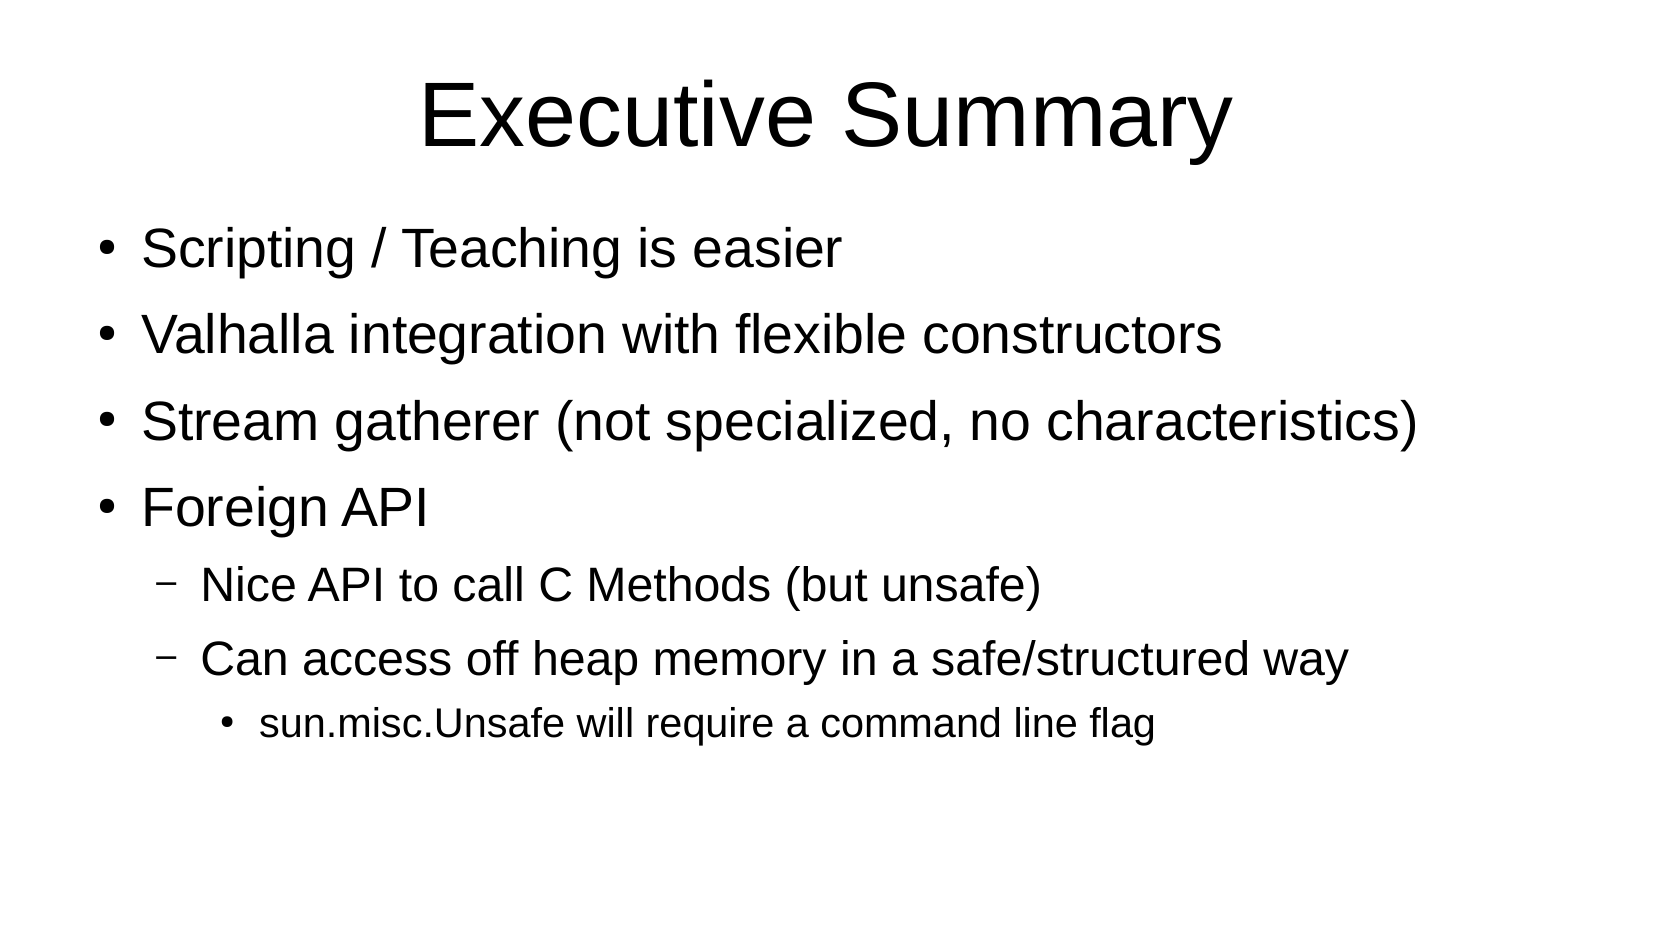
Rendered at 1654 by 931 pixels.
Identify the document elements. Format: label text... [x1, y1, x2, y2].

list Scripting / Teaching is easier Valhalla integration with flexible constructors Stream gatherer (not specialized, no characteristics) Foreign API Nice API to call C Methods (but unsafe) Can access off heap memory in a safe/structured way sun.misc.Unsafe will require a command line flag [82, 217, 1571, 758]
title Executive Summary [82, 37, 1571, 193]
